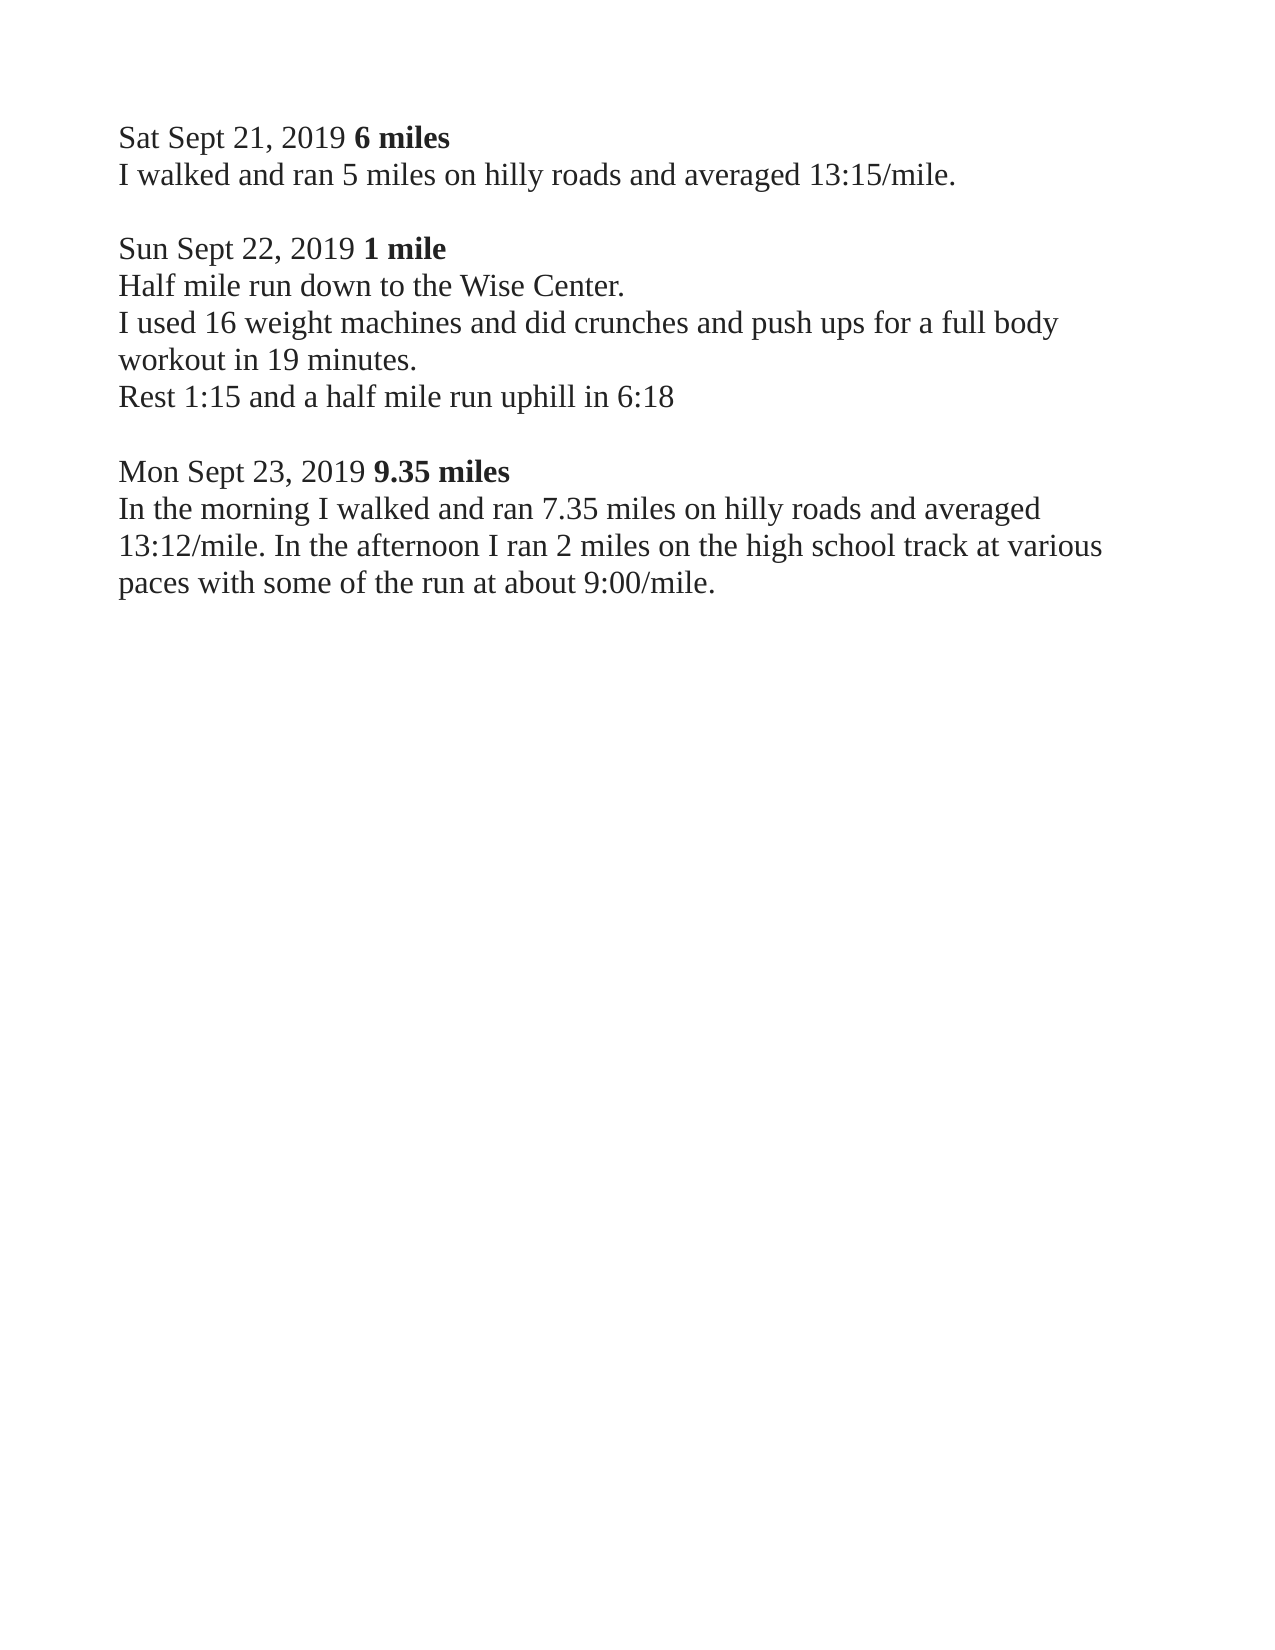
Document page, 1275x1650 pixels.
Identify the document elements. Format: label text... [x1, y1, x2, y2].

text Mon Sept 23, 2019 9.35 miles [118, 452, 1161, 489]
text I walked and ran 5 miles on hilly roads and averaged 13:15/mile. [118, 155, 1161, 192]
text I used 16 weight machines and did crunches and push ups for a full body workout in 19 minutes. [118, 303, 1161, 378]
text Sat Sept 21, 2019 6 miles [118, 118, 1161, 155]
text Rest 1:15 and a half mile run uphill in 6:18 [118, 378, 1161, 415]
text Sun Sept 22, 2019 1 mile [118, 229, 1161, 266]
text Half mile run down to the Wise Center. [118, 266, 1161, 303]
text In the morning I walked and ran 7.35 miles on hilly roads and averaged 13:12/mile. In the afternoon I ran 2 miles on the high school track at various paces with some of the run at about 9:00/mile. [118, 489, 1161, 600]
